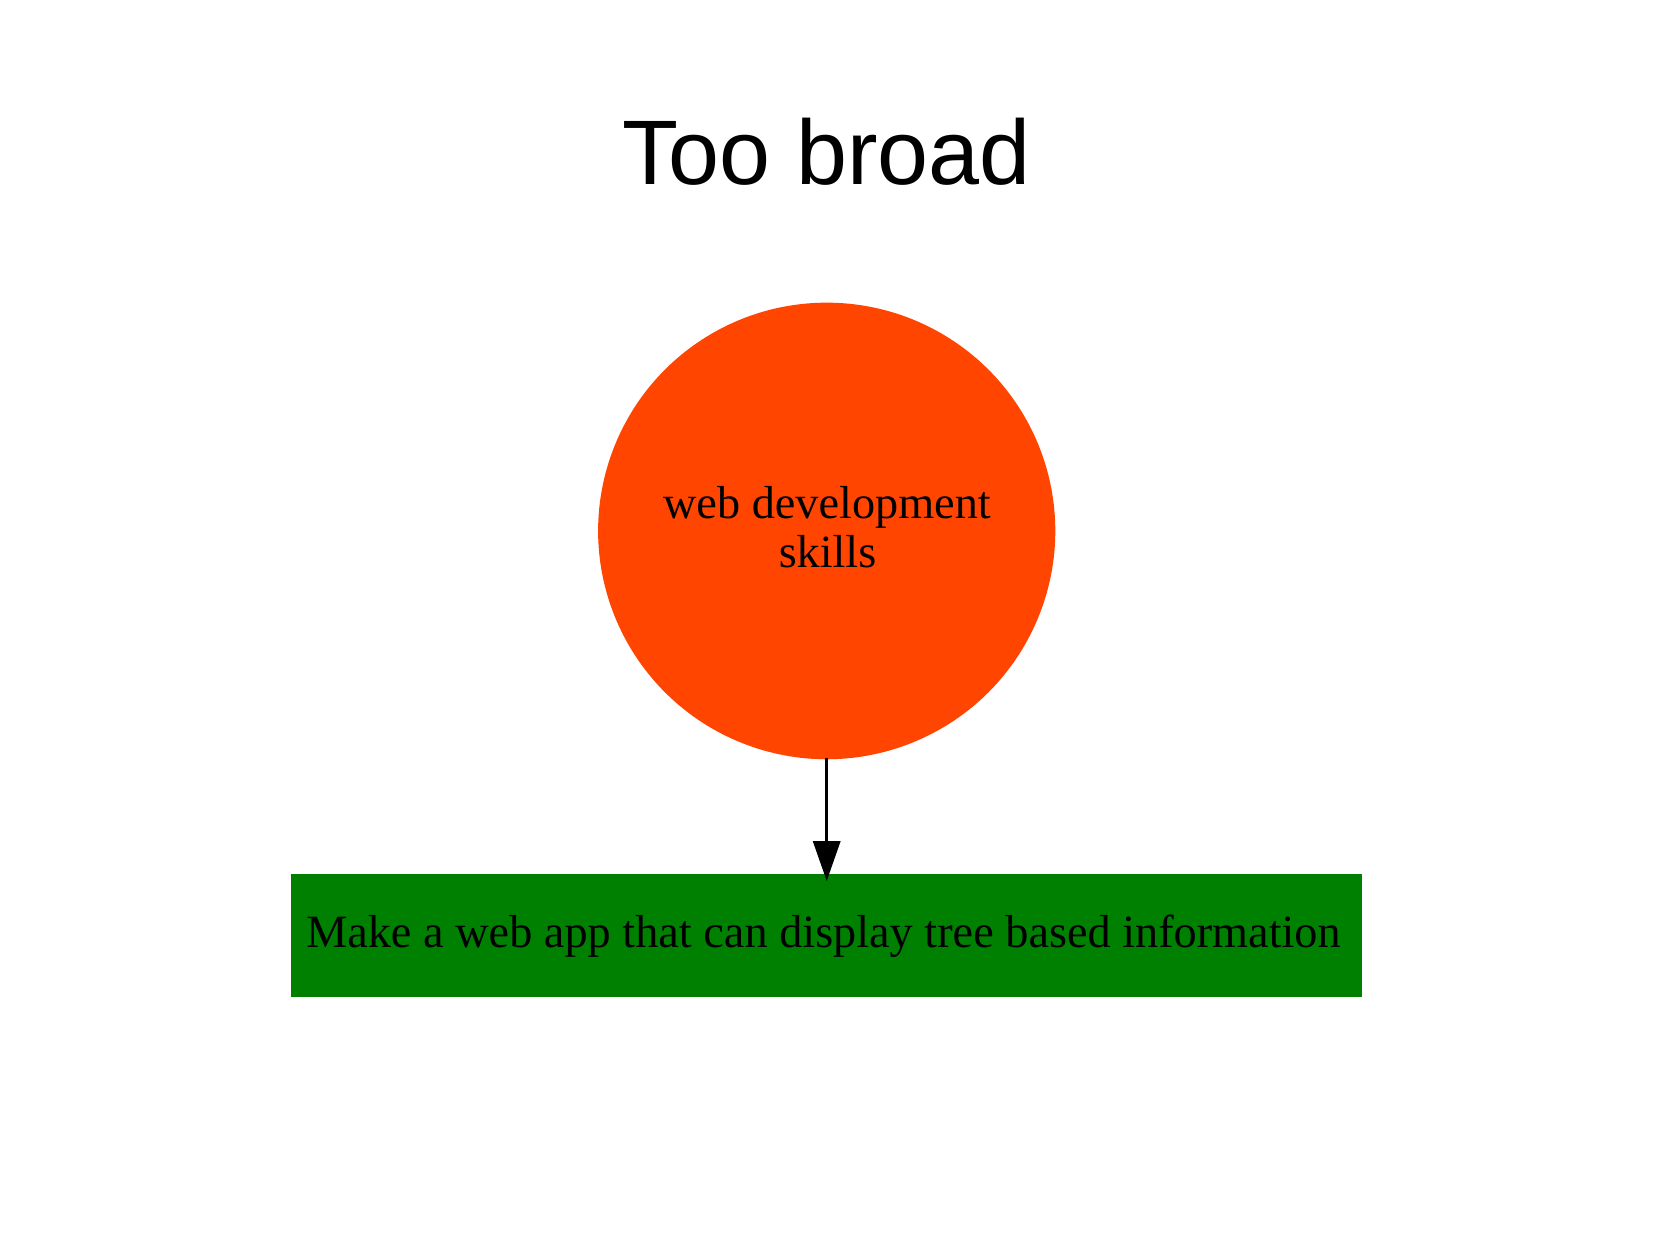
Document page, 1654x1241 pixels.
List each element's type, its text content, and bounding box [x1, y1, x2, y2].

title Too broad [82, 49, 1571, 257]
picture [278, 290, 1376, 1010]
